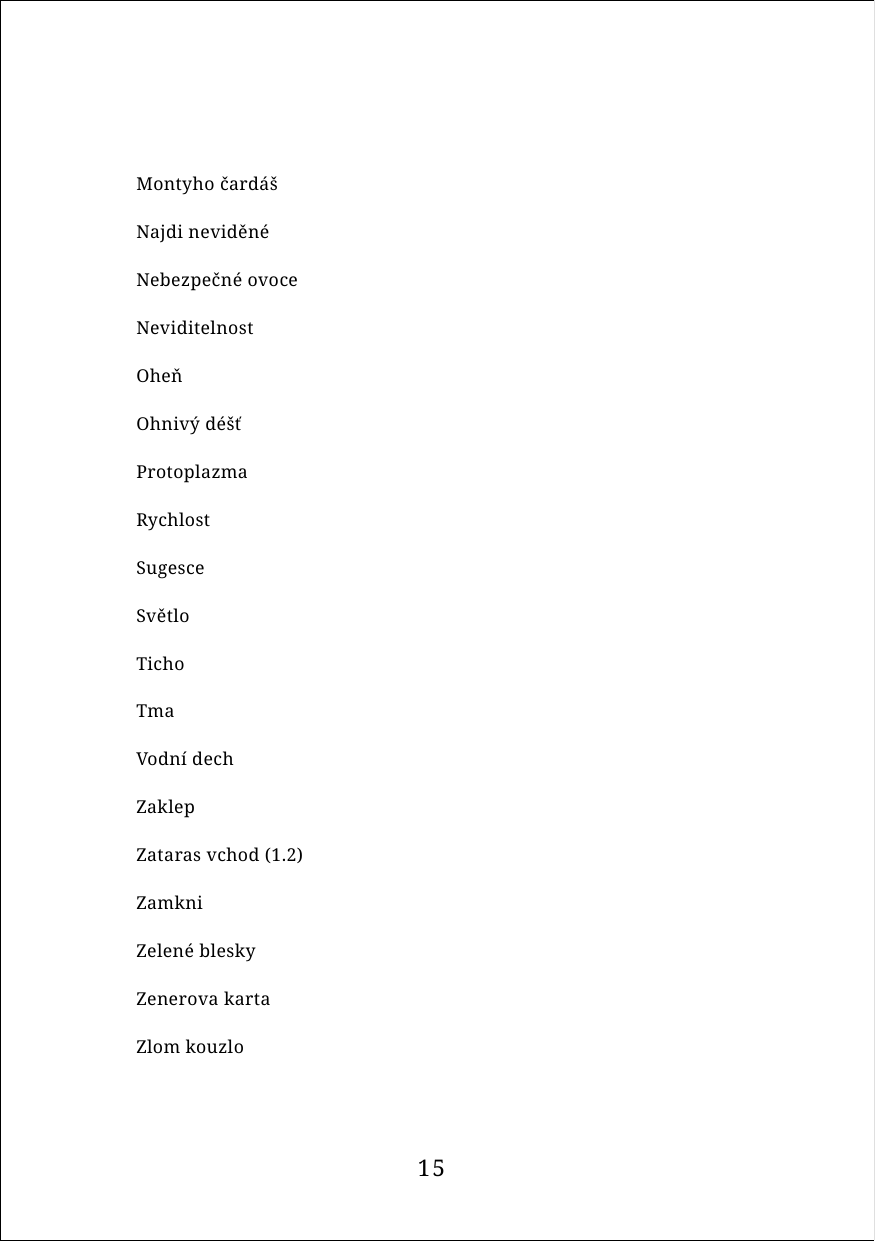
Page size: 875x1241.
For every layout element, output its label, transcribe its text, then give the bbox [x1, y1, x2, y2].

text Oheň [136, 363, 756, 388]
text Zenerova karta [136, 986, 756, 1011]
text Vodní dech [136, 747, 756, 771]
text Najdi neviděné [136, 220, 756, 244]
text Zelené blesky [136, 938, 756, 963]
text Tma [136, 699, 756, 723]
text Zataras vchod (1.2) [136, 843, 756, 867]
text Sugesce [136, 555, 756, 579]
text Zamkni [136, 891, 756, 915]
text Protoplazma [136, 459, 756, 483]
text Rychlost [136, 507, 756, 531]
text Zlom kouzlo [136, 1034, 756, 1058]
text Ticho [136, 651, 756, 675]
text Ohnivý déšť [136, 411, 756, 436]
text Neviditelnost [136, 316, 756, 340]
text Nebezpečné ovoce [136, 268, 756, 292]
text Montyho čardáš [136, 172, 756, 196]
text Zaklep [136, 795, 756, 819]
text Světlo [136, 603, 756, 627]
